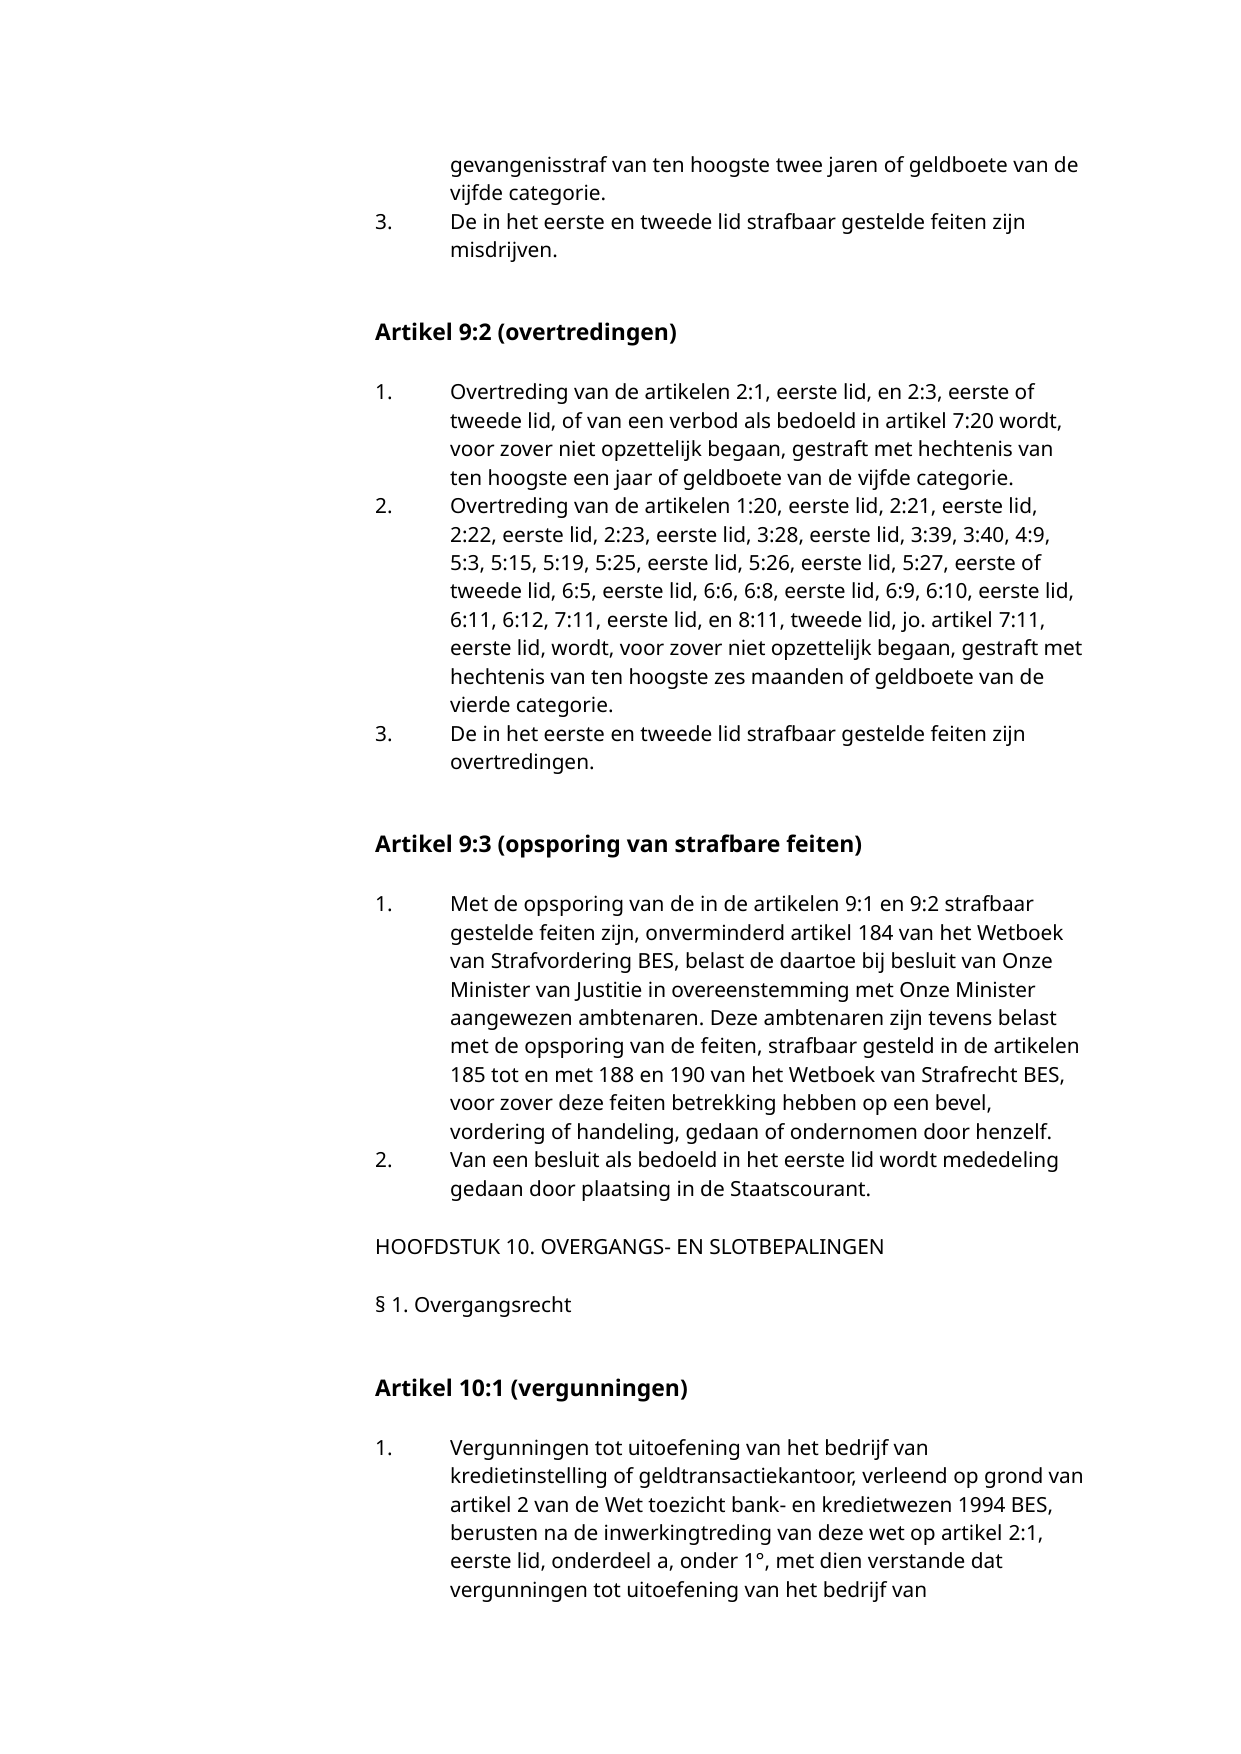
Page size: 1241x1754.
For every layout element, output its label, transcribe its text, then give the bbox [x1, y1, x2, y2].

subtitle Artikel 10:1 (vergunningen) [375, 1372, 1090, 1403]
list De in het eerste en tweede lid strafbaar gestelde feiten zijn misdrijven. [375, 207, 1090, 264]
list gevangenisstraf van ten hoogste twee jaren of geldboete van de vijfde categorie. [375, 150, 1090, 207]
list Van een besluit als bedoeld in het eerste lid wordt mededeling gedaan door plaatsing in de Staatscourant. [375, 1145, 1090, 1202]
list Vergunningen tot uitoefening van het bedrijf van kredietinstelling of geldtransactiekantoor, verleend op grond van artikel 2 van de Wet toezicht bank- en kredietwezen 1994 BES, berusten na de inwerkingtreding van deze wet op artikel 2:1, eerste lid, onderdeel a, onder 1°, met dien verstande dat vergunningen tot uitoefening van het bedrijf van [375, 1433, 1090, 1603]
list Overtreding van de artikelen 1:20, eerste lid, 2:21, eerste lid, 2:22, eerste lid, 2:23, eerste lid, 3:28, eerste lid, 3:39, 3:40, 4:9, 5:3, 5:15, 5:19, 5:25, eerste lid, 5:26, eerste lid, 5:27, eerste of tweede lid, 6:5, eerste lid, 6:6, 6:8, eerste lid, 6:9, 6:10, eerste lid, 6:11, 6:12, 7:11, eerste lid, en 8:11, tweede lid, jo. artikel 7:11, eerste lid, wordt, voor zover niet opzettelijk begaan, gestraft met hechtenis van ten hoogste zes maanden of geldboete van de vierde categorie. [375, 491, 1090, 719]
list Overtreding van de artikelen 2:1, eerste lid, en 2:3, eerste of tweede lid, of van een verbod als bedoeld in artikel 7:20 wordt, voor zover niet opzettelijk begaan, gestraft met hechtenis van ten hoogste een jaar of geldboete van de vijfde categorie. [375, 377, 1090, 491]
subtitle Artikel 9:2 (overtredingen) [375, 316, 1090, 347]
list Met de opsporing van de in de artikelen 9:1 en 9:2 strafbaar gestelde feiten zijn, onverminderd artikel 184 van het Wetboek van Strafvordering BES, belast de daartoe bij besluit van Onze Minister van Justitie in overeenstemming met Onze Minister aangewezen ambtenaren. Deze ambtenaren zijn tevens belast met de opsporing van de feiten, strafbaar gesteld in de artikelen 185 tot en met 188 en 190 van het Wetboek van Strafrecht BES, voor zover deze feiten betrekking hebben op een bevel, vordering of handeling, gedaan of ondernomen door henzelf. [375, 889, 1090, 1145]
subtitle § 1. Overgangsrecht [375, 1291, 1090, 1319]
list De in het eerste en tweede lid strafbaar gestelde feiten zijn overtredingen. [375, 719, 1090, 776]
subtitle Artikel 9:3 (opsporing van strafbare feiten) [375, 828, 1090, 859]
subtitle HOOFDSTUK 10. OVERGANGS- EN SLOTBEPALINGEN [375, 1232, 1090, 1261]
